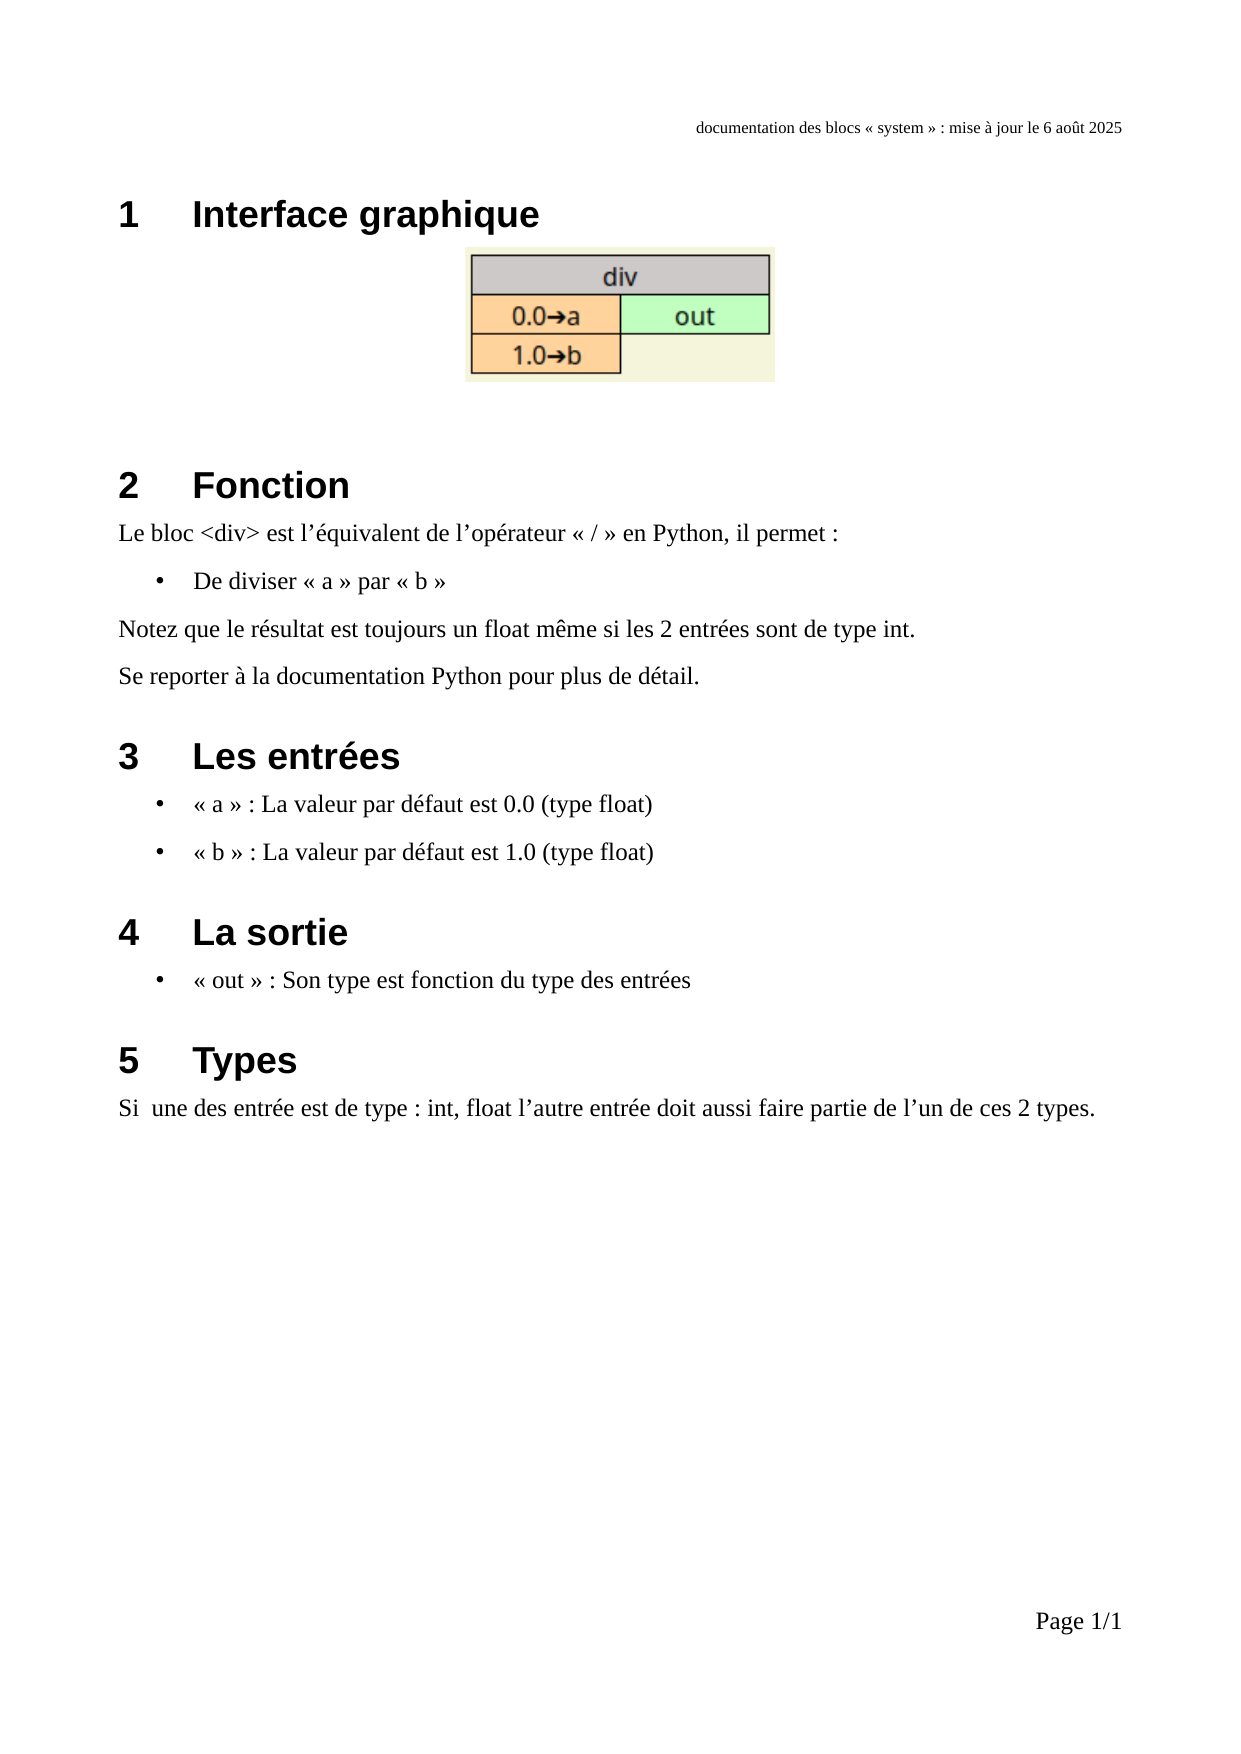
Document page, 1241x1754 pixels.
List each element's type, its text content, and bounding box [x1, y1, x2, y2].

subtitle Interface graphique [118, 192, 1122, 235]
subtitle La sortie [118, 910, 1122, 953]
subtitle Fonction [118, 463, 1122, 506]
text Le bloc <div> est l’équivalent de l’opérateur « / » en Python, il permet : [118, 518, 1122, 547]
list « b » : La valeur par défaut est 1.0 (type float) [156, 837, 1122, 866]
text Se reporter à la documentation Python pour plus de détail. [118, 661, 1122, 690]
text Notez que le résultat est toujours un float même si les 2 entrées sont de type int. [118, 614, 1122, 642]
text Si une des entrée est de type : int, float l’autre entrée doit aussi faire partie de l’un de ces 2 types. [118, 1093, 1122, 1122]
list De diviser « a » par « b » [156, 566, 1122, 595]
picture [465, 247, 775, 382]
subtitle Les entrées [118, 734, 1122, 777]
subtitle Types [118, 1038, 1122, 1081]
list « a » : La valeur par défaut est 0.0 (type float) [156, 789, 1122, 818]
list « out » : Son type est fonction du type des entrées [156, 965, 1122, 994]
